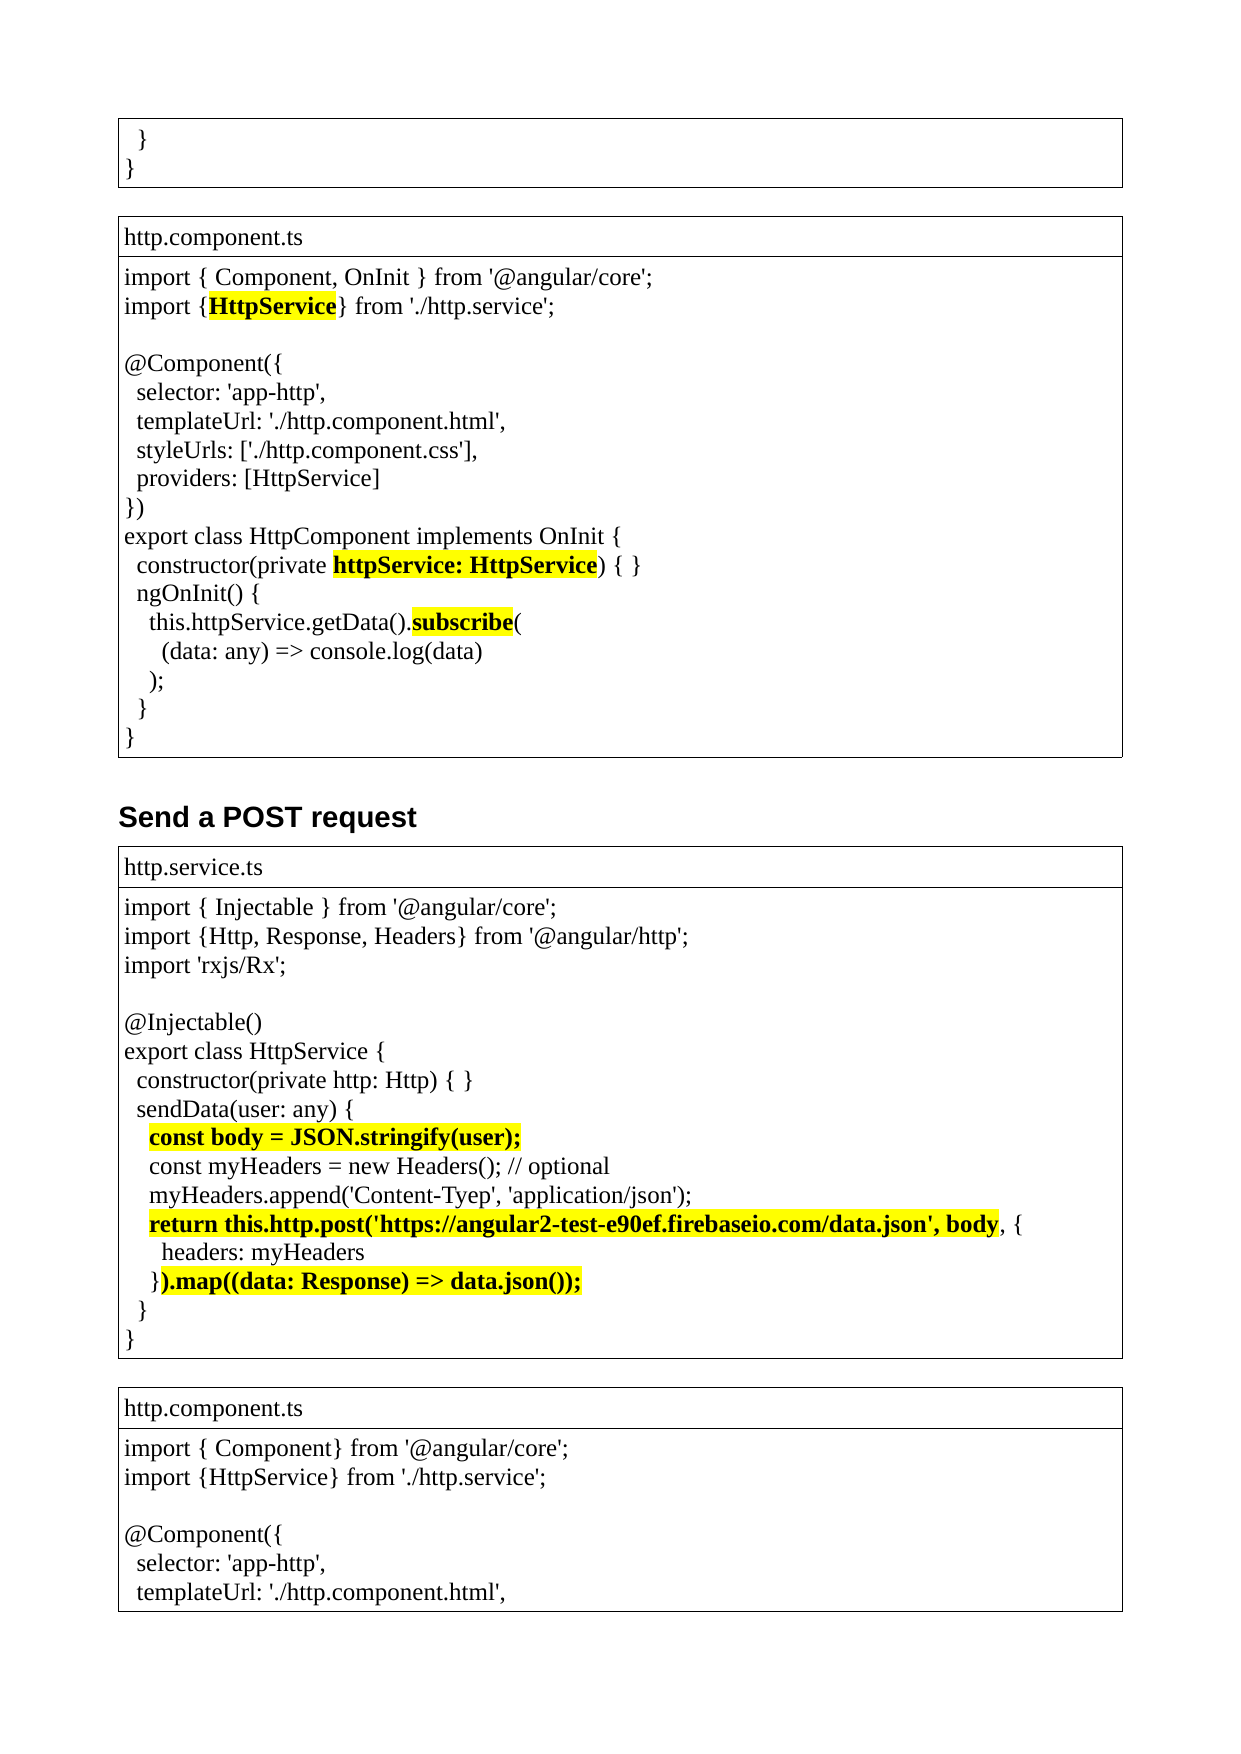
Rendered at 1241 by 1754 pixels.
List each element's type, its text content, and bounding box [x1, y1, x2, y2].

table_header http.service.ts [119, 847, 1122, 887]
table_cell import { Injectable } from '@angular/core'; import {Http, Response, Headers} from '@angular/http'; import 'rxjs/Rx'; @Injectable() export class HttpService { constructor(private http: Http) { } sendData(user: any) { const body = JSON.stringify(user); const myHeaders = new Headers(); // optional myHeaders.append('Content-Tyep', 'application/json'); return this.http.post('https://angular2-test-e90ef.firebaseio.com/data.json', body, { headers: myHeaders }).map((data: Response) => data.json()); } } [119, 888, 1122, 1358]
table_header http.component.ts [119, 217, 1122, 256]
table_header http.component.ts [119, 1388, 1122, 1427]
table_cell } } [119, 119, 1122, 187]
table_cell import { Component, OnInit } from '@angular/core'; import {HttpService} from './http.service'; @Component({ selector: 'app-http', templateUrl: './http.component.html', styleUrls: ['./http.component.css'], providers: [HttpService] }) export class HttpComponent implements OnInit { constructor(private httpService: HttpService) { } ngOnInit() { this.httpService.getData().subscribe( (data: any) => console.log(data) ); } } [119, 257, 1122, 757]
subtitle Send a POST request [118, 800, 1122, 834]
table_cell import { Component} from '@angular/core'; import {HttpService} from './http.service'; @Component({ selector: 'app-http', templateUrl: './http.component.html', [119, 1429, 1122, 1611]
